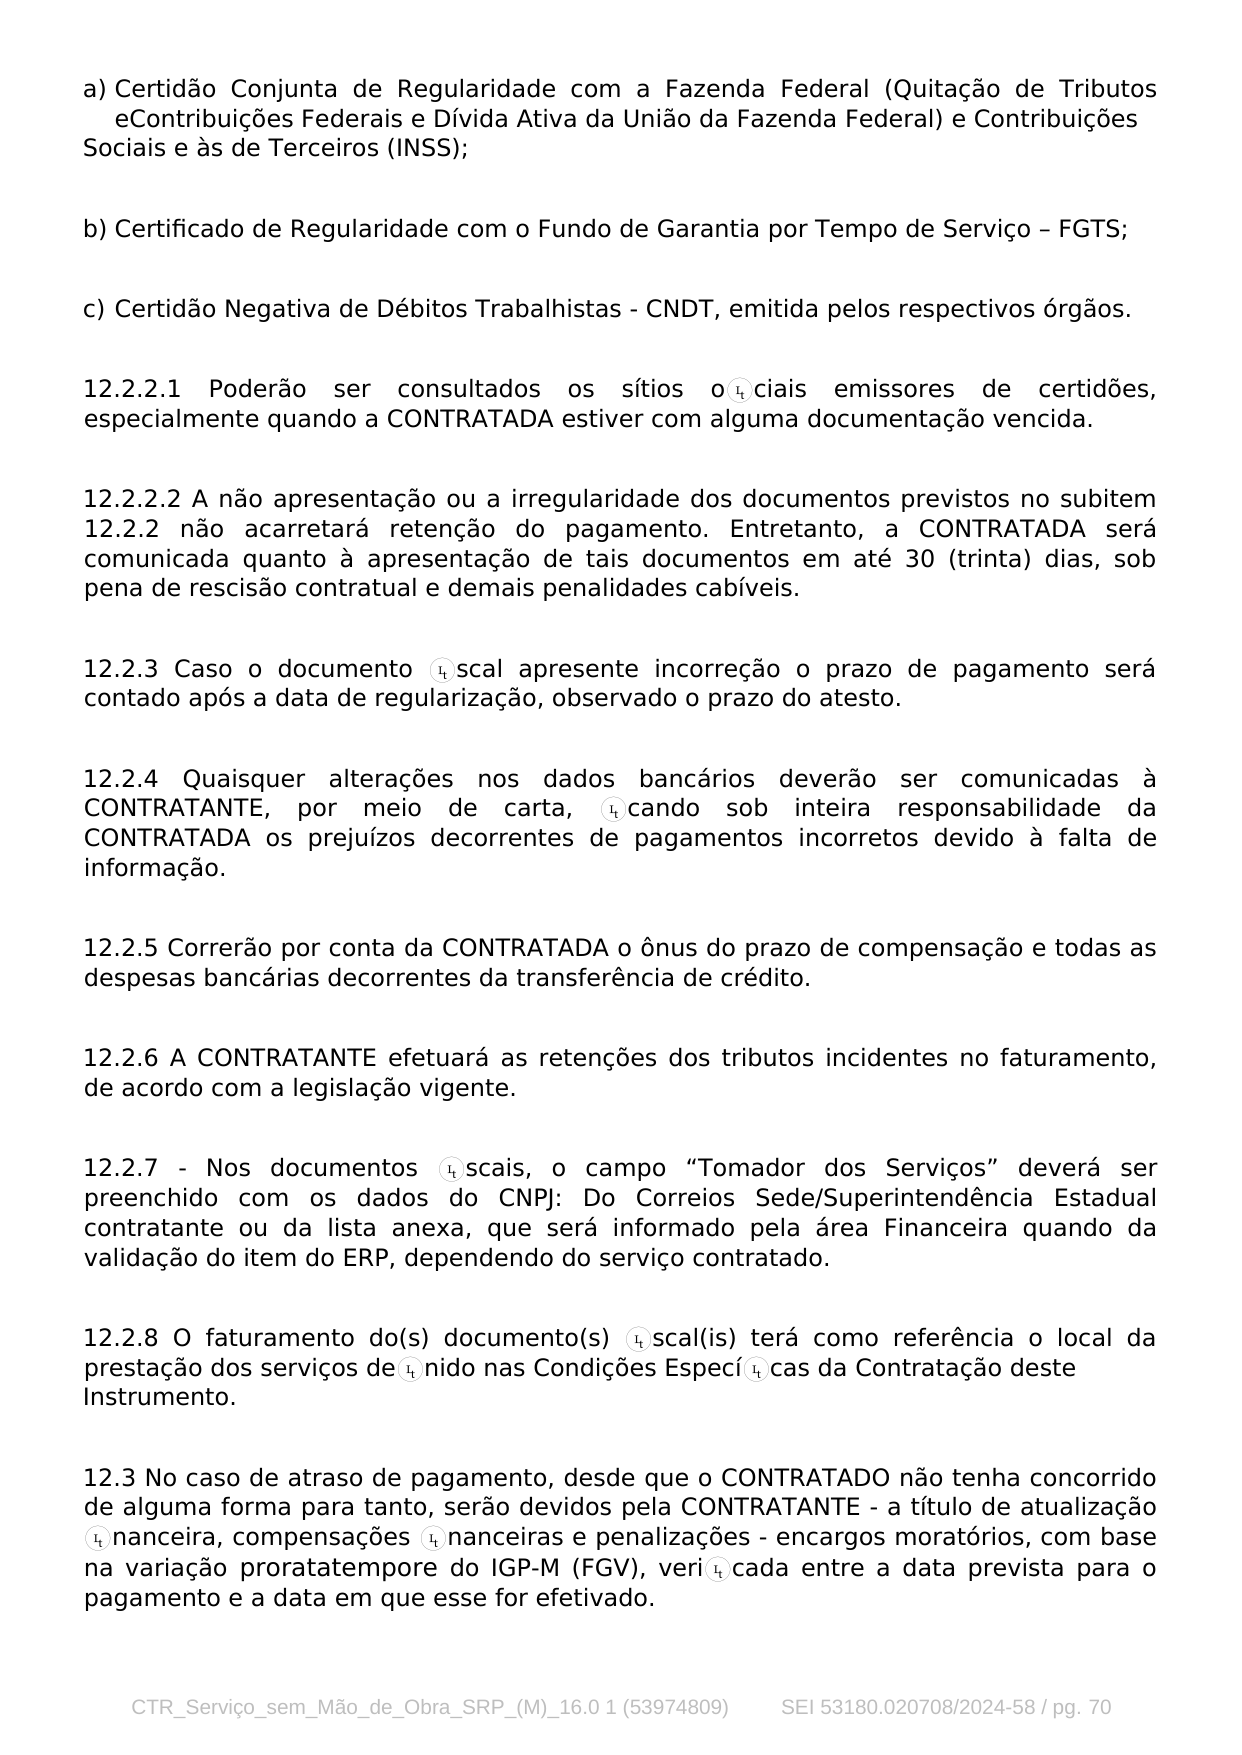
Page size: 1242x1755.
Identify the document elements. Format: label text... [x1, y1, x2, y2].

text Instrumento. [83, 1383, 1158, 1411]
text 12.2.5 Correrão por conta da CONTRATADA o ônus do prazo de compensação e todas as despesas bancárias decorrentes da transferência de crédito. [83, 934, 1158, 992]
text Sociais e às de Terceiros (INSS); [83, 134, 1158, 162]
text 12.2.6 A CONTRATANTE efetuará as retenções dos tributos incidentes no faturamento, de acordo com a legislação vigente. [83, 1044, 1158, 1102]
text 12.2.4 Quaisquer alterações nos dados bancários deverão ser comunicadas à CONTRATANTE, por meio de carta, cando sob inteira responsabilidade da CONTRATADA os prejuízos decorrentes de pagamentos incorretos devido à falta de informação. [83, 765, 1158, 882]
list Certidão Conjunta de Regularidade com a Fazenda Federal (Quitação de Tributos eContribuições Federais e Dívida Ativa da União da Fazenda Federal) e Contribuições [83, 75, 1158, 133]
text 12.2.8 O faturamento do(s) documento(s) scal(is) terá como referência o local da prestação dos serviços denido nas Condições Especícas da Contratação deste [83, 1324, 1158, 1382]
text 12.2.2.2 A não apresentação ou a irregularidade dos documentos previstos no subitem 12.2.2 não acarretará retenção do pagamento. Entretanto, a CONTRATADA será comunicada quanto à apresentação de tais documentos em até 30 (trinta) dias, sob pena de rescisão contratual e demais penalidades cabíveis. [83, 485, 1158, 602]
list Certificado de Regularidade com o Fundo de Garantia por Tempo de Serviço – FGTS; [83, 215, 1158, 243]
text 12.3 No caso de atraso de pagamento, desde que o CONTRATADO não tenha concorrido de alguma forma para tanto, serão devidos pela CONTRATANTE - a título de atualização nanceira, compensações nanceiras e penalizações - encargos moratórios, com base na variação proratatempore do IGP-M (FGV), vericada entre a data prevista para o pagamento e a data em que esse for efetivado. [83, 1464, 1158, 1612]
text 12.2.2.1 Poderão ser consultados os sítios ociais emissores de certidões, especialmente quando a CONTRATADA estiver com alguma documentação vencida. [83, 375, 1158, 433]
list Certidão Negativa de Débitos Trabalhistas - CNDT, emitida pelos respectivos órgãos. [83, 295, 1158, 323]
text 12.2.3 Caso o documento scal apresente incorreção o prazo de pagamento será contado após a data de regularização, observado o prazo do atesto. [83, 655, 1158, 712]
text 12.2.7 - Nos documentos scais, o campo “Tomador dos Serviços” deverá ser preenchido com os dados do CNPJ: Do Correios Sede/Superintendência Estadual contratante ou da lista anexa, que será informado pela área Financeira quando da validação do item do ERP, dependendo do serviço contratado. [83, 1154, 1158, 1272]
